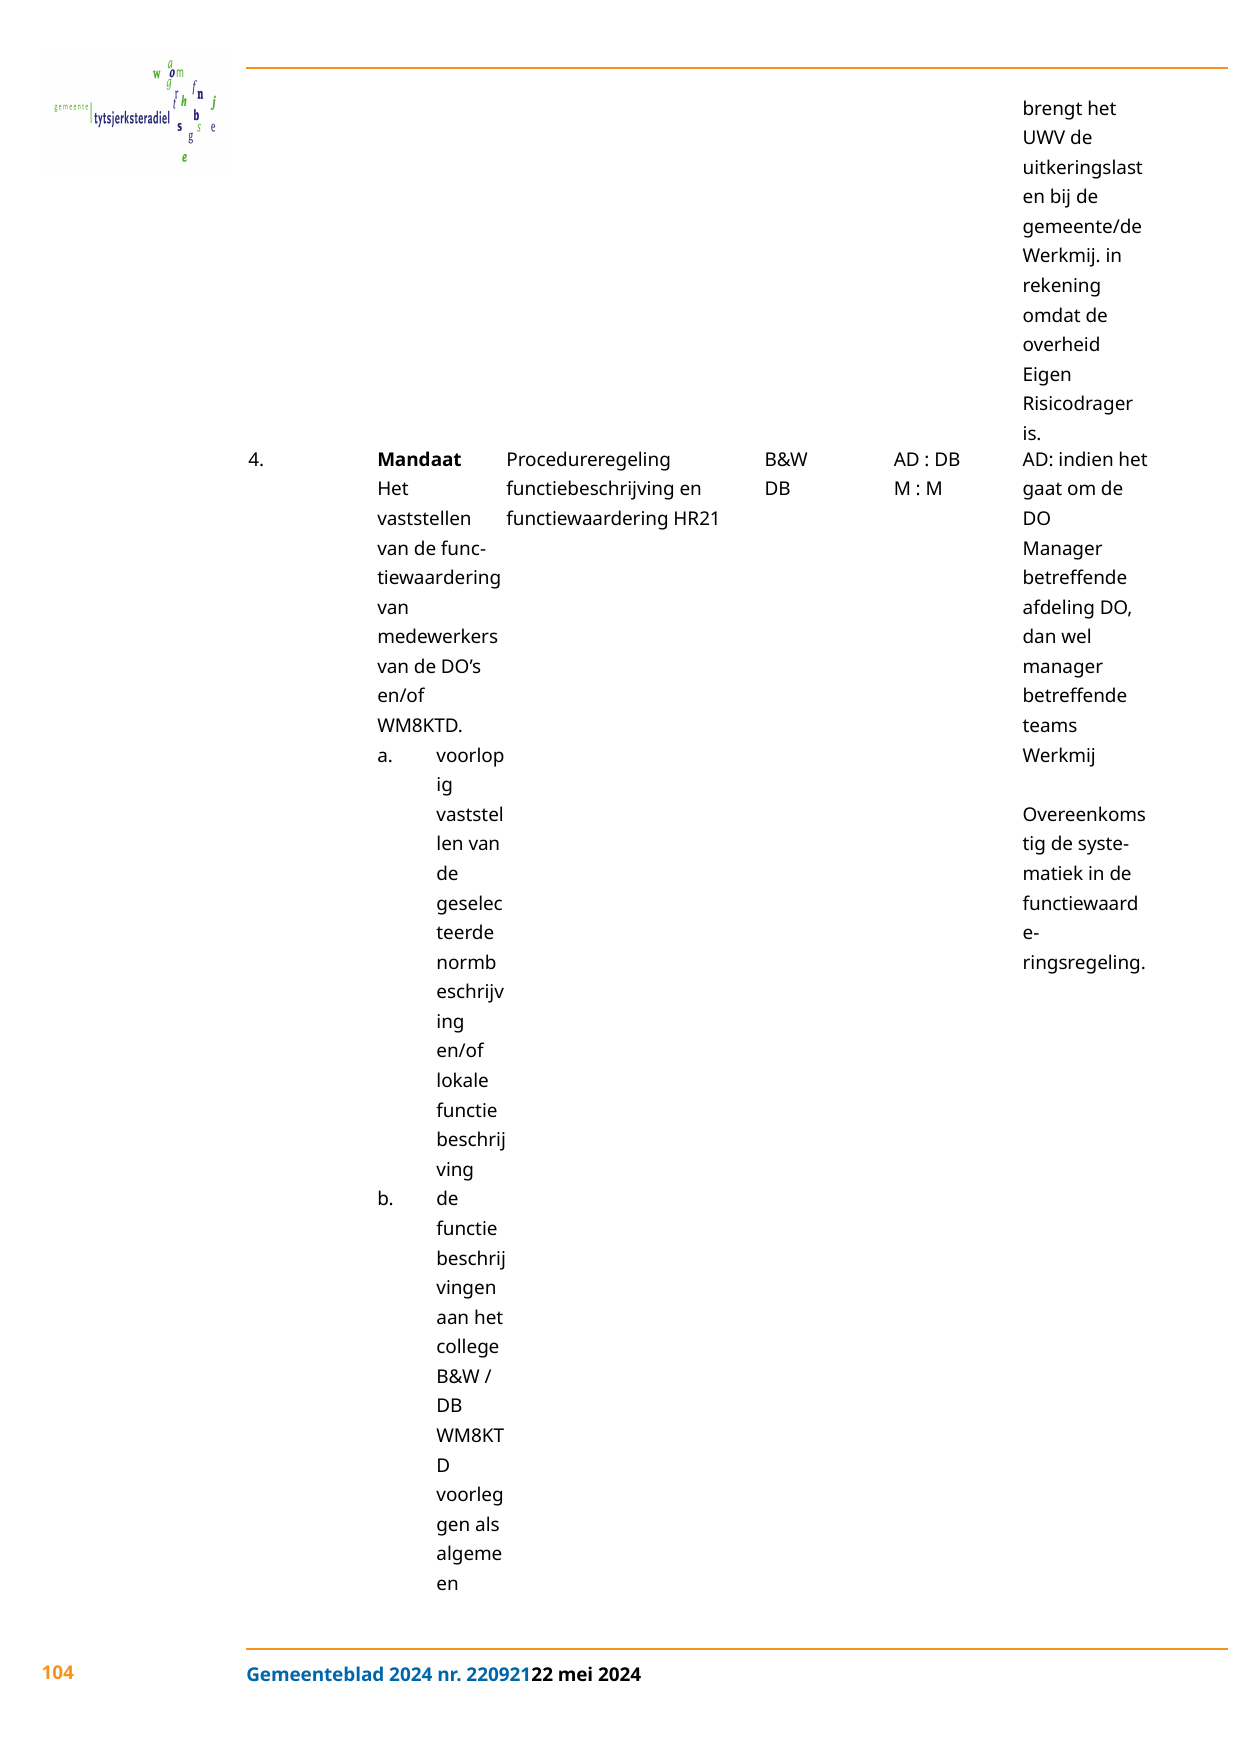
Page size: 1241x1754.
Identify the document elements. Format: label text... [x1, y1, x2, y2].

picture [41, 47, 231, 172]
table_cell B&W DB [764, 446, 893, 1596]
table_cell AD: indien het gaat om de DO Manager betreffende afdeling DO, dan wel manager betreffende teams Werkmij Overeenkomstig de syste­matiek in de functiewaarde­ringsregeling. [1023, 446, 1152, 1596]
table_cell Procedureregeling functiebeschrijving en functiewaardering HR21 [506, 446, 764, 1596]
table_cell [894, 95, 1022, 446]
table_cell [506, 95, 764, 446]
table_cell 4. [248, 446, 377, 1596]
table_cell Mandaat Het vaststellen van de func­tiewaar­dering van medewerkers van de DO’s en/of WM8KTD. voorlopig vaststellen van de geselecteerde normbeschrijving en/of lokale functiebeschrijving de functiebeschrijvingen aan het college B&W / DB WM8KTD voorleggen als algemeen [377, 446, 506, 1596]
table_cell [248, 95, 377, 446]
table_cell [764, 95, 893, 446]
table_cell AD : DB M : M [894, 446, 1022, 1596]
table_cell [377, 95, 506, 446]
table_cell brengt het UWV de uitkeringslasten bij de gemeente/de Werkmij. in rekening omdat de overheid Eigen Risicodrager is. [1023, 95, 1152, 446]
